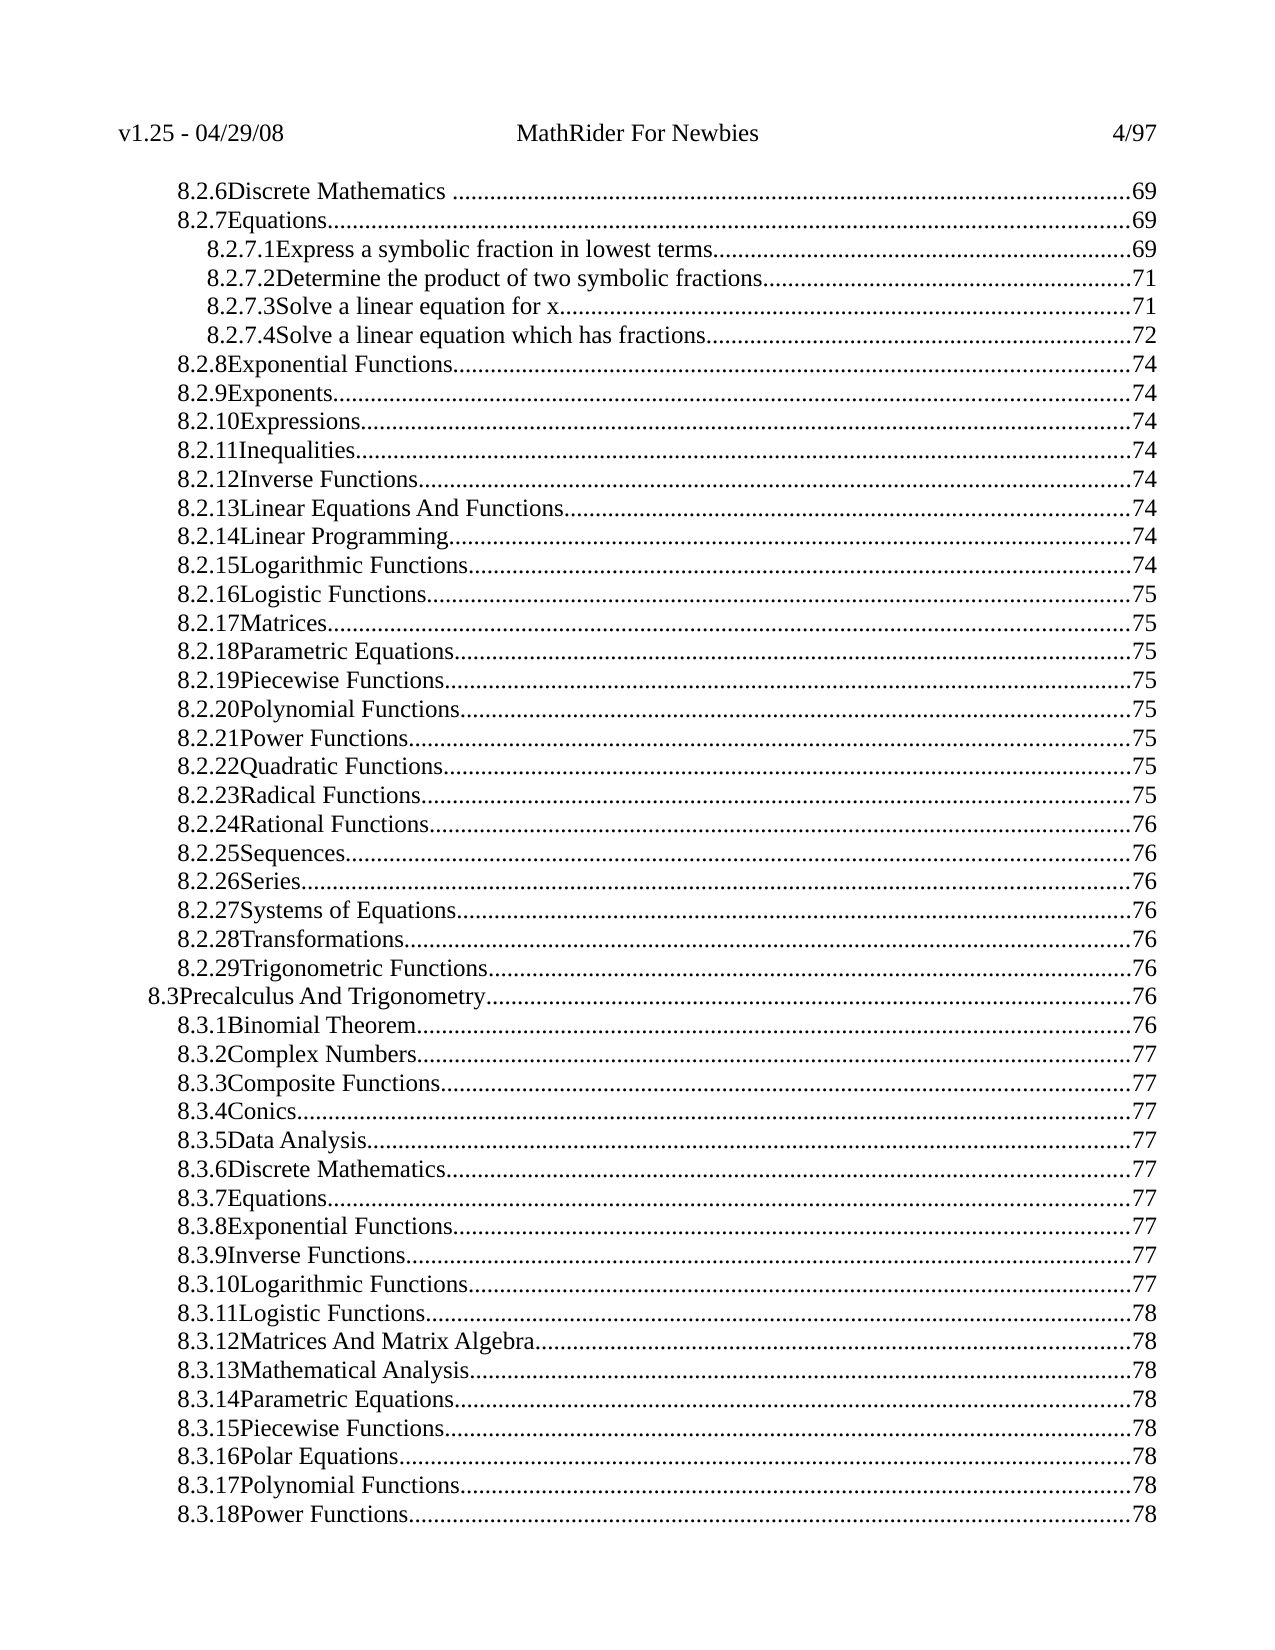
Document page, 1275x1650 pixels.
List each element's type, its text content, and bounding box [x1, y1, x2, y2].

text 8.3.17Polynomial Functions 78 [177, 1470, 1157, 1499]
text 8.3.8Exponential Functions 77 [177, 1211, 1157, 1240]
text 8.2.10Expressions 74 [177, 406, 1157, 435]
text 8.2.6Discrete Mathematics 69 [177, 176, 1157, 205]
text 8.2.13Linear Equations And Functions 74 [177, 493, 1157, 521]
text 8.2.7.4Solve a linear equation which has fractions 72 [207, 320, 1157, 349]
text 8.2.11Inequalities 74 [177, 435, 1157, 464]
text 8.3.14Parametric Equations 78 [177, 1384, 1157, 1413]
text 8.2.24Rational Functions 76 [177, 809, 1157, 838]
text 8.3.18Power Functions 78 [177, 1499, 1157, 1528]
text 8.3.2Complex Numbers 77 [177, 1039, 1157, 1068]
text 8.3.9Inverse Functions 77 [177, 1240, 1157, 1269]
text 8.2.23Radical Functions 75 [177, 780, 1157, 809]
text 8.3Precalculus And Trigonometry 76 [148, 981, 1157, 1010]
text 8.2.26Series 76 [177, 866, 1157, 895]
text 8.2.19Piecewise Functions 75 [177, 665, 1157, 694]
text 8.3.6Discrete Mathematics 77 [177, 1154, 1157, 1183]
text 8.3.11Logistic Functions 78 [177, 1298, 1157, 1326]
text 8.2.7.3Solve a linear equation for x 71 [207, 291, 1157, 320]
text 8.2.9Exponents 74 [177, 378, 1157, 406]
text 8.2.22Quadratic Functions 75 [177, 751, 1157, 780]
text 8.2.14Linear Programming 74 [177, 521, 1157, 550]
text 8.3.1Binomial Theorem 76 [177, 1010, 1157, 1039]
text 8.2.8Exponential Functions 74 [177, 349, 1157, 378]
text 8.2.7.2Determine the product of two symbolic fractions 71 [207, 263, 1157, 291]
text 8.3.10Logarithmic Functions 77 [177, 1269, 1157, 1298]
text 8.2.29Trigonometric Functions 76 [177, 953, 1157, 981]
text 8.3.15Piecewise Functions 78 [177, 1413, 1157, 1441]
text 8.2.7Equations 69 [177, 205, 1157, 234]
text 8.2.21Power Functions 75 [177, 723, 1157, 751]
text 8.3.13Mathematical Analysis 78 [177, 1355, 1157, 1384]
text 8.2.28Transformations 76 [177, 924, 1157, 953]
text 8.2.12Inverse Functions 74 [177, 464, 1157, 493]
text 8.2.25Sequences 76 [177, 838, 1157, 866]
text 8.3.7Equations 77 [177, 1183, 1157, 1211]
text 8.2.17Matrices 75 [177, 608, 1157, 636]
text 8.3.5Data Analysis 77 [177, 1125, 1157, 1154]
text 8.2.20Polynomial Functions 75 [177, 694, 1157, 723]
text 8.2.18Parametric Equations 75 [177, 636, 1157, 665]
text 8.2.27Systems of Equations 76 [177, 895, 1157, 924]
text 8.2.15Logarithmic Functions 74 [177, 550, 1157, 579]
text 8.2.16Logistic Functions 75 [177, 579, 1157, 608]
text 8.3.12Matrices And Matrix Algebra 78 [177, 1326, 1157, 1355]
text 8.3.4Conics 77 [177, 1096, 1157, 1125]
text 8.2.7.1Express a symbolic fraction in lowest terms 69 [207, 234, 1157, 263]
text 8.3.16Polar Equations 78 [177, 1441, 1157, 1470]
text 8.3.3Composite Functions 77 [177, 1068, 1157, 1096]
